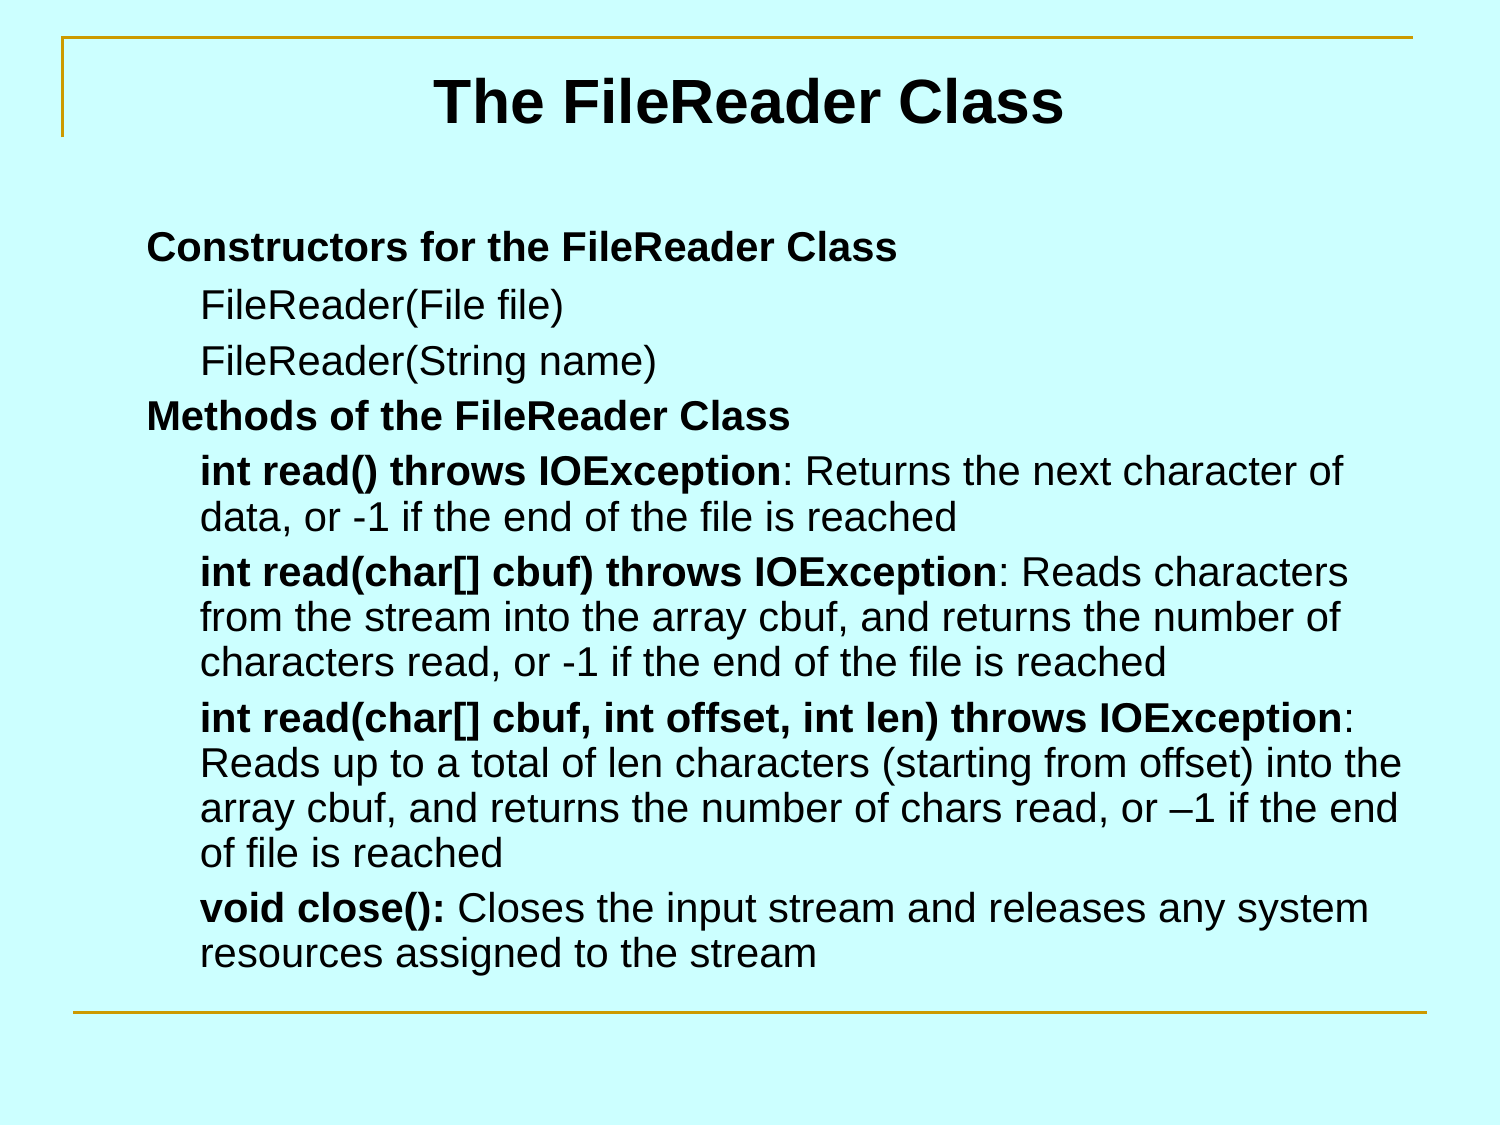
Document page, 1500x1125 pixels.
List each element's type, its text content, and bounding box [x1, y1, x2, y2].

list The FileReader Class Constructors for the FileReader Class FileReader(File file) FileReader(String name) Methods of the FileReader Class int read() throws IOException: Returns the next character of data, or -1 if the end of the file is reached int read(char[] cbuf) throws IOException: Reads characters from the stream into the array cbuf, and returns the number of characters read, or -1 if the end of the file is reached int read(char[] cbuf, int offset, int len) throws IOException: Reads up to a total of len characters (starting from offset) into the array cbuf, and returns the number of chars read, or –1 if the end of file is reached void close(): Closes the input stream and releases any system resources assigned to the stream [75, 62, 1426, 1006]
